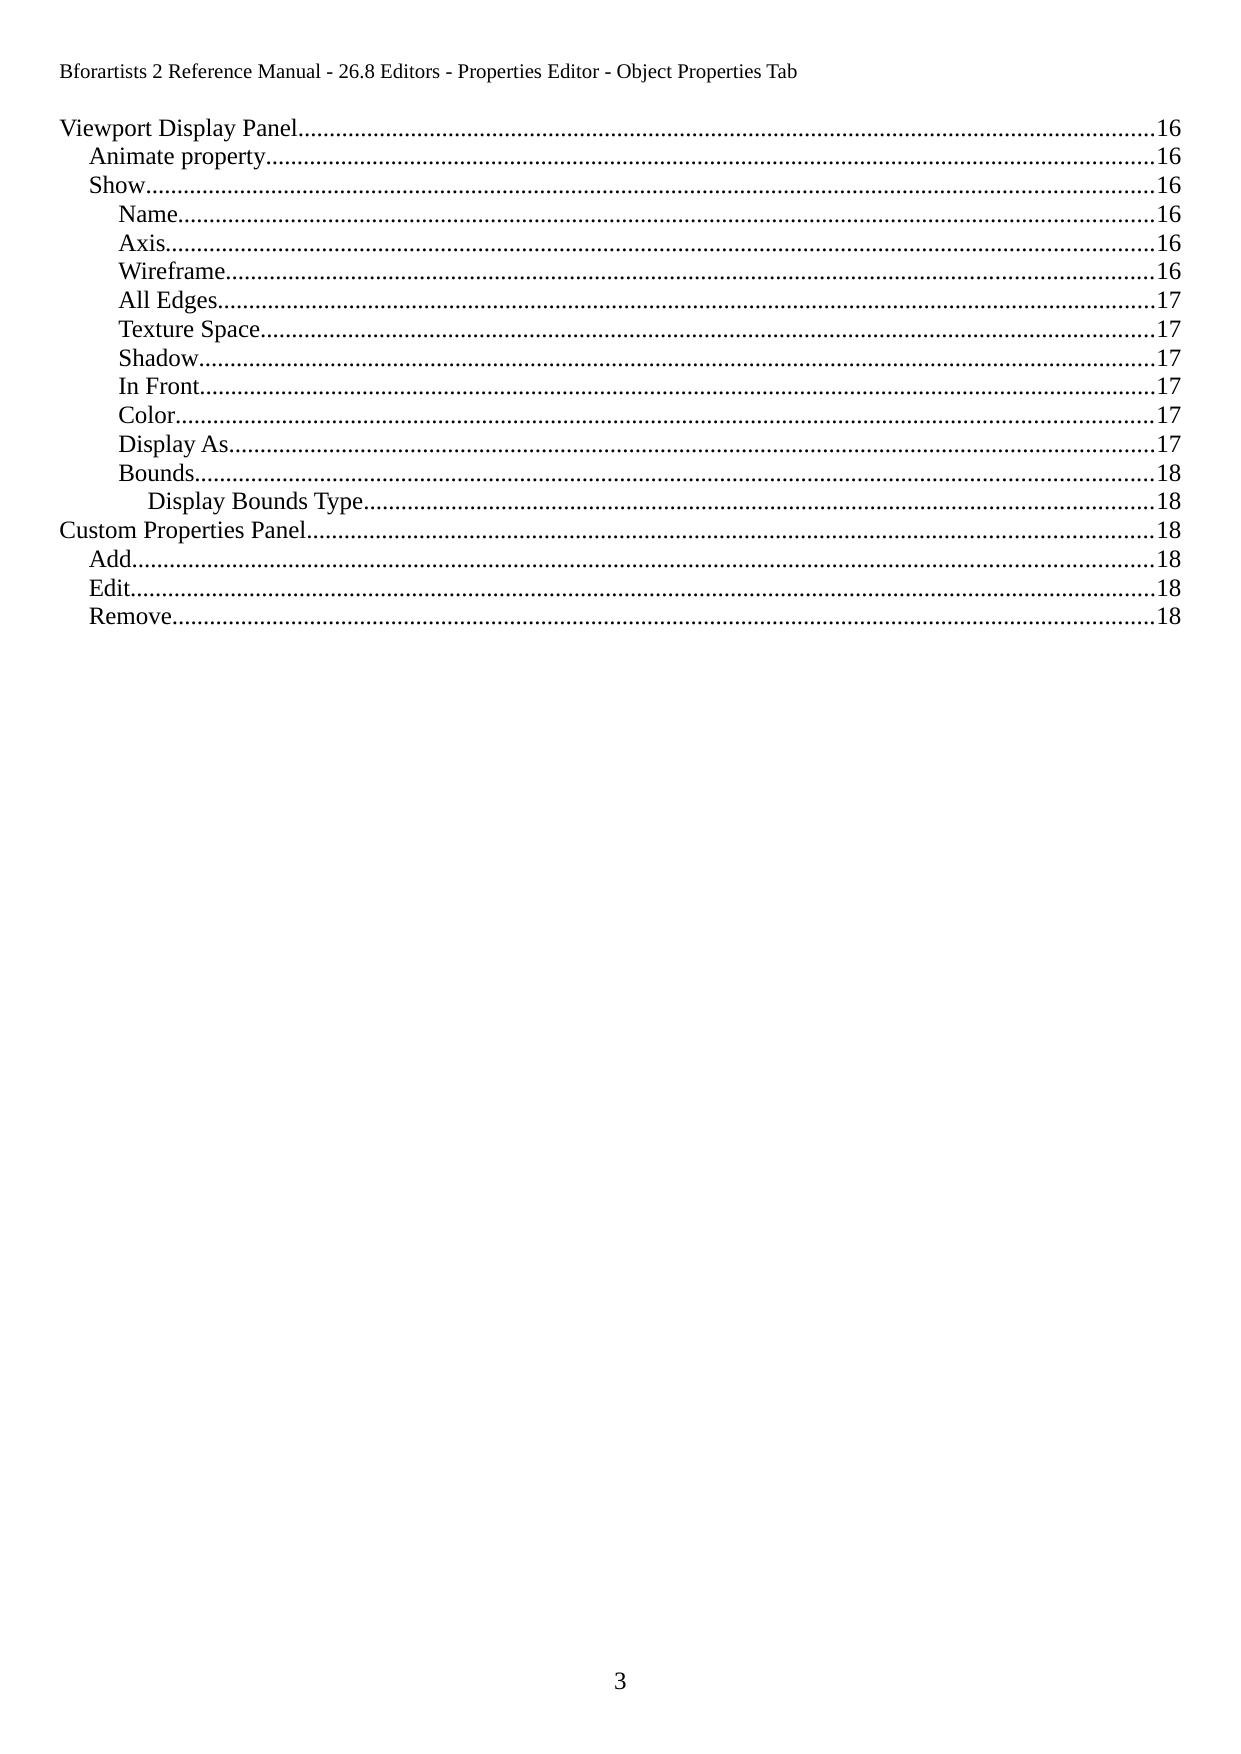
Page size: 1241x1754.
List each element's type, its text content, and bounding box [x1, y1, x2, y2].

text Edit 18 [88, 573, 1181, 601]
text Add 18 [88, 544, 1181, 573]
text Remove 18 [88, 601, 1181, 630]
text Show 16 [88, 170, 1181, 199]
text Name 16 [118, 199, 1181, 228]
text Display As 17 [118, 429, 1181, 458]
text Axis 16 [118, 228, 1181, 256]
text Wireframe 16 [118, 256, 1181, 285]
text Bounds 18 [118, 458, 1181, 486]
text Shadow 17 [118, 343, 1181, 371]
text Viewport Display Panel 16 [59, 113, 1181, 141]
text All Edges 17 [118, 285, 1181, 314]
text In Front 17 [118, 371, 1181, 400]
text Color 17 [118, 400, 1181, 429]
text Texture Space 17 [118, 314, 1181, 343]
text Display Bounds Type 18 [147, 486, 1181, 515]
text Animate property 16 [88, 141, 1181, 170]
text Custom Properties Panel 18 [59, 515, 1181, 544]
